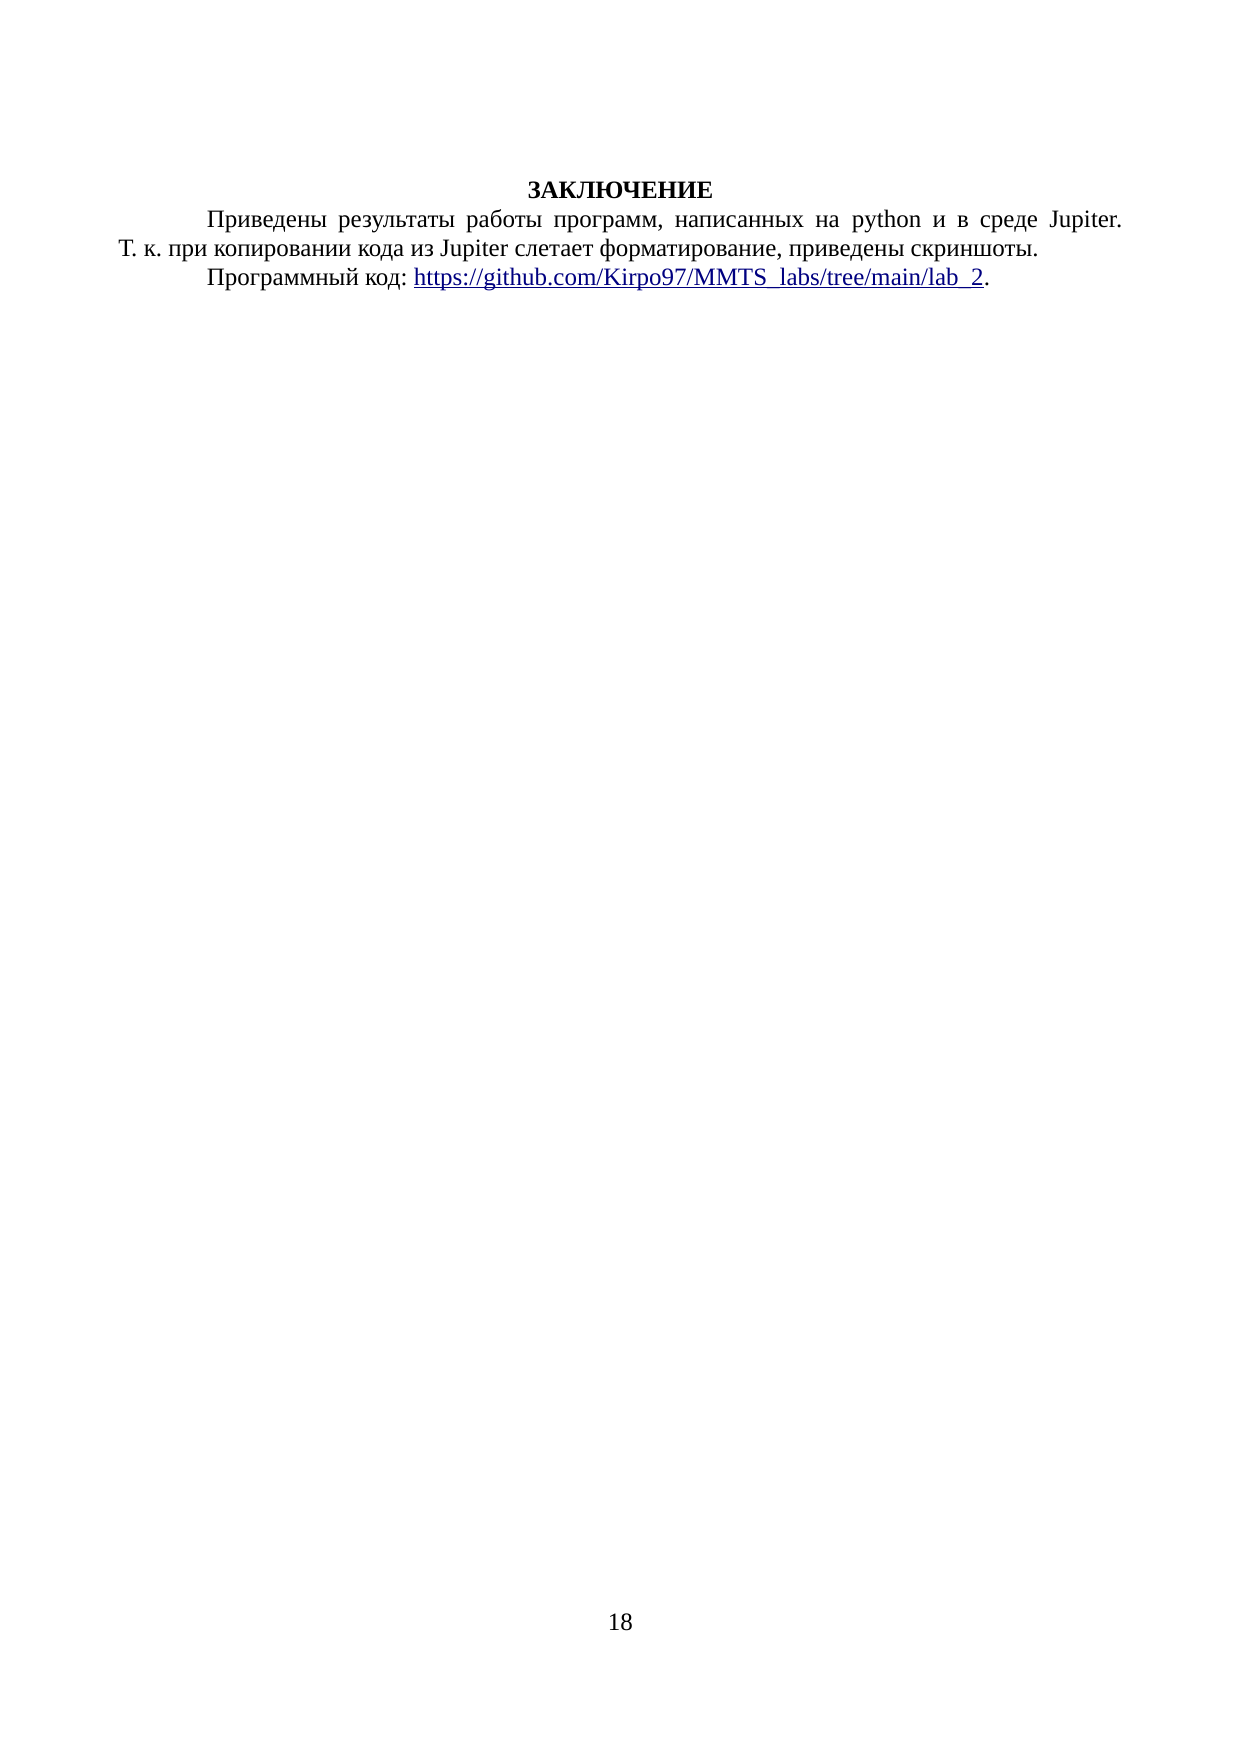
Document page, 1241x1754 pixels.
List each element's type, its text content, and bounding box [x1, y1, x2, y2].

text Приведены результаты работы программ, написанных на python и в среде Jupiter. Т. к. при копировании кода из Jupiter слетает форматирование, приведены скриншоты. [118, 204, 1122, 262]
text ЗАКЛЮЧЕНИЕ [118, 176, 1122, 204]
text Программный код: https://github.com/Kirpo97/MMTS_labs/tree/main/lab_2. [118, 262, 1122, 291]
